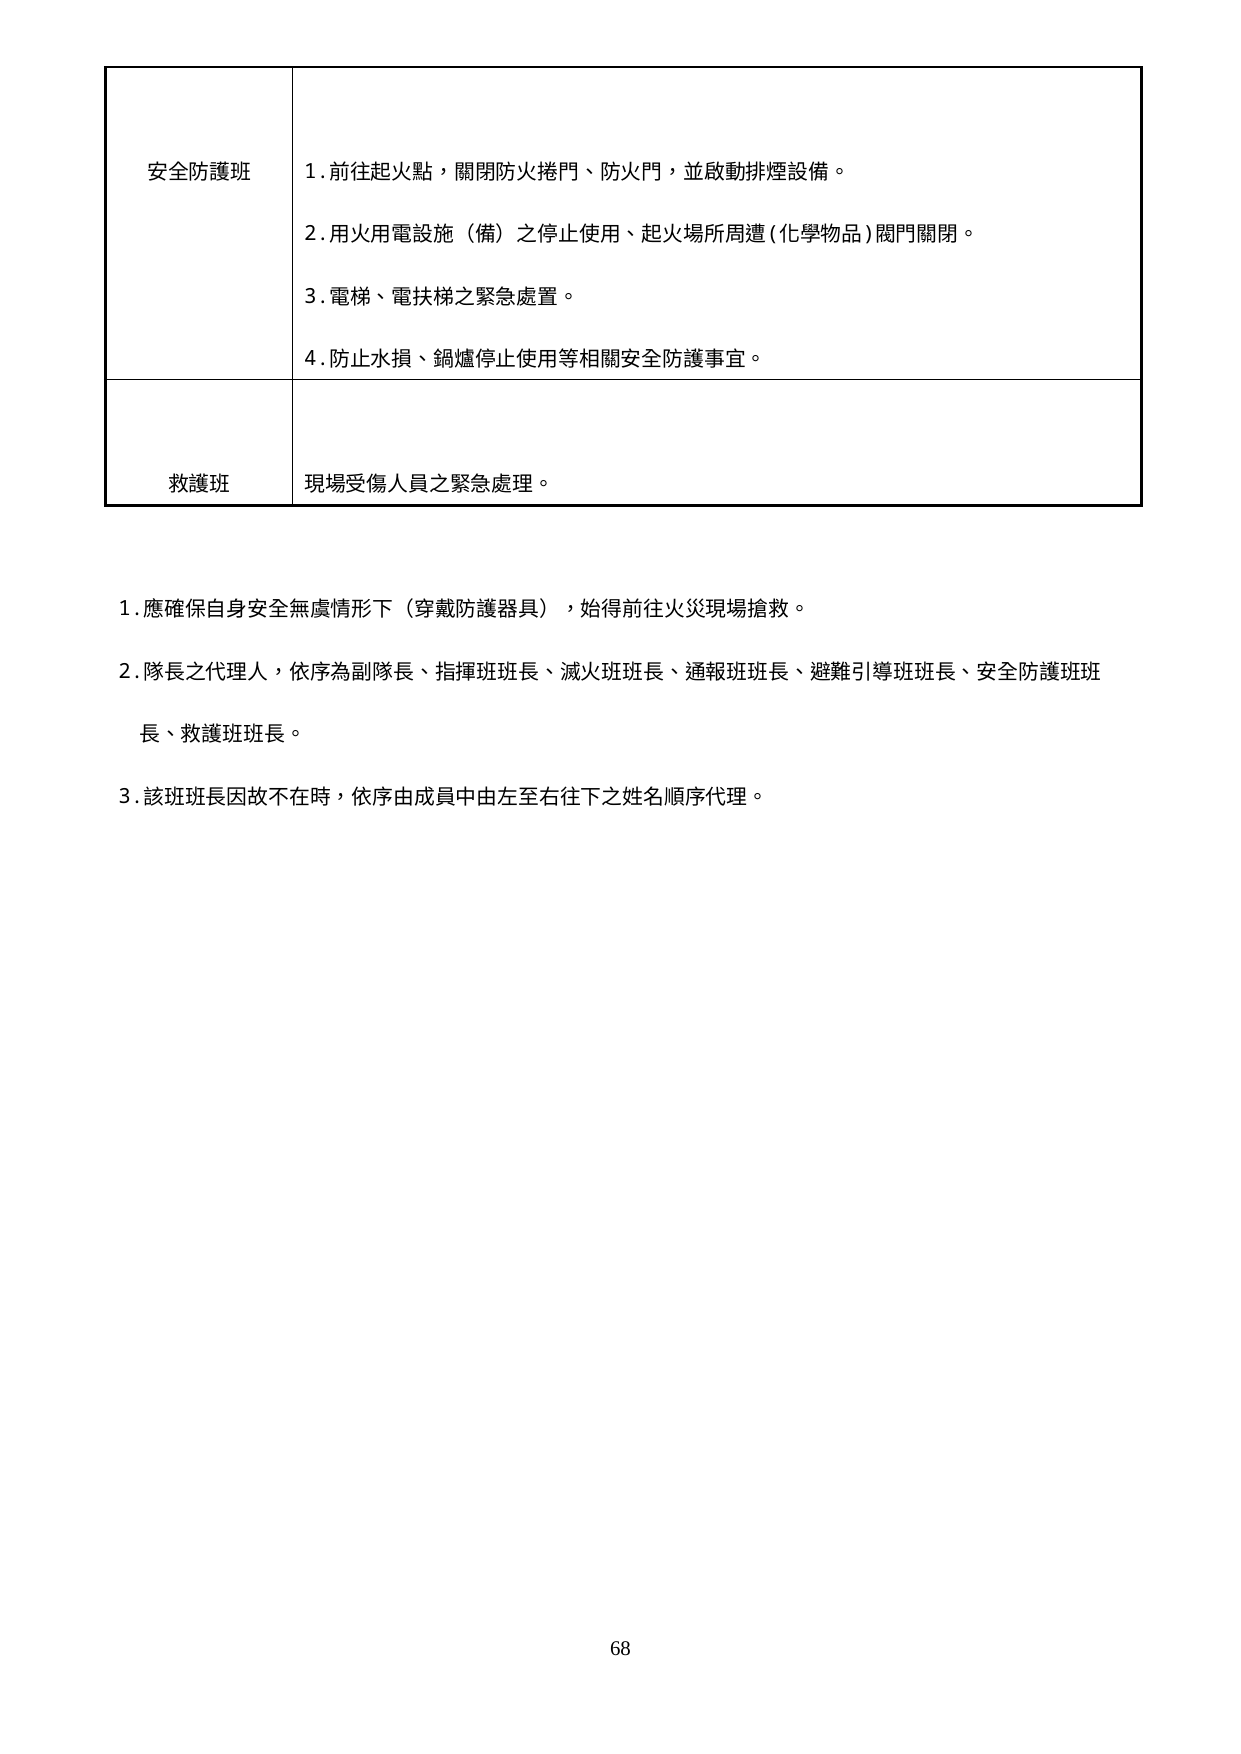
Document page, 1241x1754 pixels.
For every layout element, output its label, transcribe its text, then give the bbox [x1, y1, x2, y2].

table_cell 安全防護班 [107, 68, 292, 379]
text 2.隊長之代理人，依序為副隊長、指揮班班長、滅火班班長、通報班班長、避難引導班班長、安全防護班班長、救護班班長。 [118, 629, 1122, 754]
table_cell 1.前往起火點，關閉防火捲門、防火門，並啟動排煙設備。 2.用火用電設施（備）之停止使用、起火場所周遭(化學物品)閥門關閉。 3.電梯、電扶梯之緊急處置。 4.防止水損、鍋爐停止使用等相關安全防護事宜。 [293, 68, 1140, 379]
text 1.應確保自身安全無虞情形下（穿戴防護器具），始得前往火災現場搶救。 [118, 566, 1122, 629]
table_cell 救護班 [107, 380, 292, 504]
text 3.該班班長因故不在時，依序由成員中由左至右往下之姓名順序代理。 [118, 754, 1122, 816]
table_cell 現場受傷人員之緊急處理。 [293, 380, 1140, 504]
